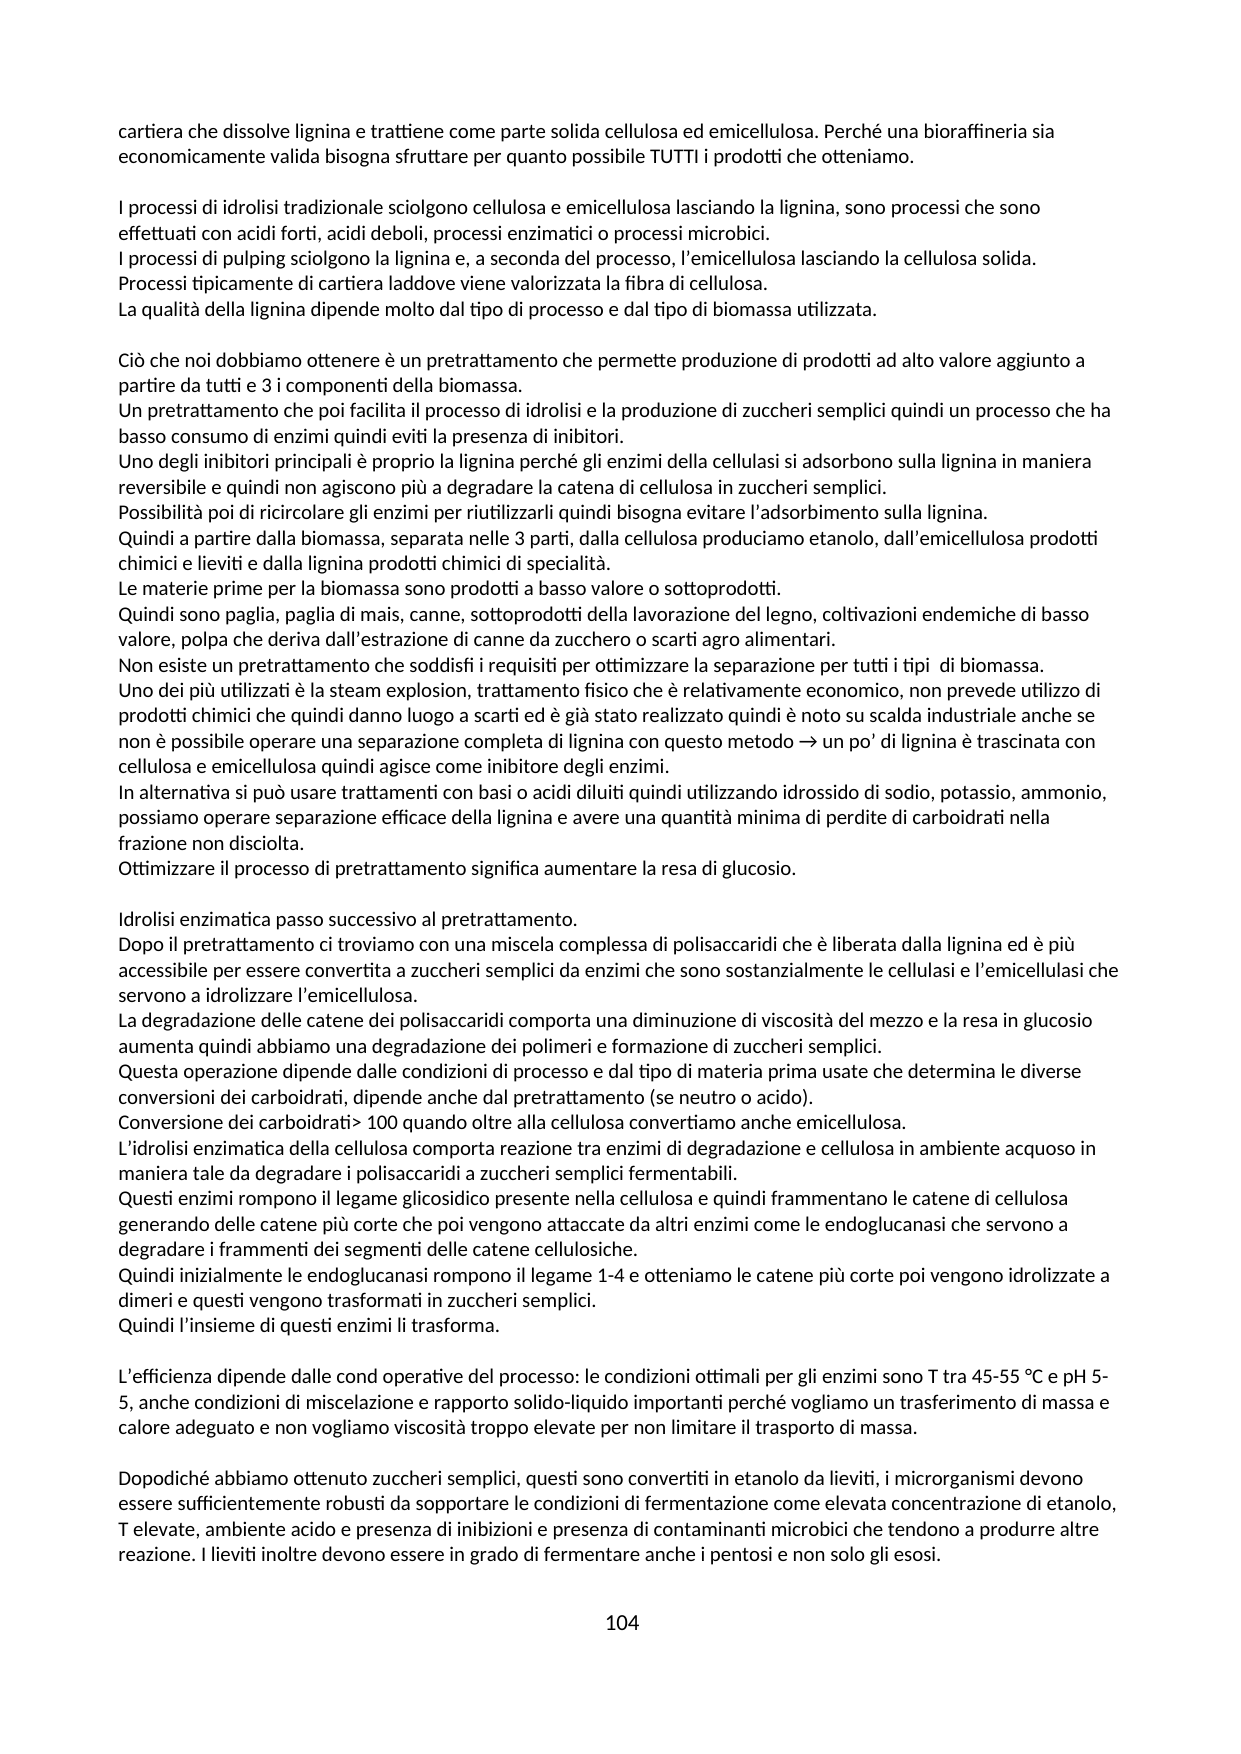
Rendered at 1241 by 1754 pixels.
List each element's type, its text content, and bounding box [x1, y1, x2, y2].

text L’efficienza dipende dalle cond operative del processo: le condizioni ottimali per gli enzimi sono T tra 45-55 °C e pH 5-5, anche condizioni di miscelazione e rapporto solido-liquido importanti perché vogliamo un trasferimento di massa e calore adeguato e non vogliamo viscosità troppo elevate per non limitare il trasporto di massa. [118, 1363, 1122, 1440]
text Questa operazione dipende dalle condizioni di processo e dal tipo di materia prima usate che determina le diverse conversioni dei carboidrati, dipende anche dal pretrattamento (se neutro o acido). [118, 1058, 1122, 1109]
text Non esiste un pretrattamento che soddisfi i requisiti per ottimizzare la separazione per tutti i tipi di biomassa. [118, 652, 1122, 677]
text I processi di idrolisi tradizionale sciolgono cellulosa e emicellulosa lasciando la lignina, sono processi che sono effettuati con acidi forti, acidi deboli, processi enzimatici o processi microbici. [118, 194, 1122, 245]
text Idrolisi enzimatica passo successivo al pretrattamento. [118, 906, 1122, 931]
text Questi enzimi rompono il legame glicosidico presente nella cellulosa e quindi frammentano le catene di cellulosa generando delle catene più corte che poi vengono attaccate da altri enzimi come le endoglucanasi che servono a degradare i frammenti dei segmenti delle catene cellulosiche. [118, 1186, 1122, 1262]
text Uno dei più utilizzati è la steam explosion, trattamento fisico che è relativamente economico, non prevede utilizzo di prodotti chimici che quindi danno luogo a scarti ed è già stato realizzato quindi è noto su scalda industriale anche se non è possibile operare una separazione completa di lignina con questo metodo → un po’ di lignina è trascinata con cellulosa e emicellulosa quindi agisce come inibitore degli enzimi. [118, 677, 1122, 779]
text In alternativa si può usare trattamenti con basi o acidi diluiti quindi utilizzando idrossido di sodio, potassio, ammonio, possiamo operare separazione efficace della lignina e avere una quantità minima di perdite di carboidrati nella frazione non disciolta. [118, 779, 1122, 855]
text Ciò che noi dobbiamo ottenere è un pretrattamento che permette produzione di prodotti ad alto valore aggiunto a partire da tutti e 3 i componenti della biomassa. [118, 347, 1122, 398]
text Un pretrattamento che poi facilita il processo di idrolisi e la produzione di zuccheri semplici quindi un processo che ha basso consumo di enzimi quindi eviti la presenza di inibitori. [118, 398, 1122, 448]
text Quindi a partire dalla biomassa, separata nelle 3 parti, dalla cellulosa produciamo etanolo, dall’emicellulosa prodotti chimici e lieviti e dalla lignina prodotti chimici di specialità. [118, 525, 1122, 576]
text Quindi l’insieme di questi enzimi li trasforma. [118, 1313, 1122, 1338]
text Quindi inizialmente le endoglucanasi rompono il legame 1-4 e otteniamo le catene più corte poi vengono idrolizzate a dimeri e questi vengono trasformati in zuccheri semplici. [118, 1262, 1122, 1313]
text Ottimizzare il processo di pretrattamento significa aumentare la resa di glucosio. [118, 855, 1122, 881]
text L’idrolisi enzimatica della cellulosa comporta reazione tra enzimi di degradazione e cellulosa in ambiente acquoso in maniera tale da degradare i polisaccaridi a zuccheri semplici fermentabili. [118, 1135, 1122, 1186]
text Possibilità poi di ricircolare gli enzimi per riutilizzarli quindi bisogna evitare l’adsorbimento sulla lignina. [118, 499, 1122, 525]
text cartiera che dissolve lignina e trattiene come parte solida cellulosa ed emicellulosa. Perché una bioraffineria sia economicamente valida bisogna sfruttare per quanto possibile TUTTI i prodotti che otteniamo. [118, 118, 1122, 169]
text Quindi sono paglia, paglia di mais, canne, sottoprodotti della lavorazione del legno, coltivazioni endemiche di basso valore, polpa che deriva dall’estrazione di canne da zucchero o scarti agro alimentari. [118, 601, 1122, 652]
text Processi tipicamente di cartiera laddove viene valorizzata la fibra di cellulosa. [118, 271, 1122, 296]
text La degradazione delle catene dei polisaccaridi comporta una diminuzione di viscosità del mezzo e la resa in glucosio aumenta quindi abbiamo una degradazione dei polimeri e formazione di zuccheri semplici. [118, 1008, 1122, 1058]
text Dopodiché abbiamo ottenuto zuccheri semplici, questi sono convertiti in etanolo da lieviti, i microrganismi devono essere sufficientemente robusti da sopportare le condizioni di fermentazione come elevata concentrazione di etanolo, T elevate, ambiente acido e presenza di inibizioni e presenza di contaminanti microbici che tendono a produrre altre reazione. I lieviti inoltre devono essere in grado di fermentare anche i pentosi e non solo gli esosi. [118, 1465, 1122, 1567]
text La qualità della lignina dipende molto dal tipo di processo e dal tipo di biomassa utilizzata. [118, 296, 1122, 321]
text Uno degli inibitori principali è proprio la lignina perché gli enzimi della cellulasi si adsorbono sulla lignina in maniera reversibile e quindi non agiscono più a degradare la catena di cellulosa in zuccheri semplici. [118, 448, 1122, 499]
text Conversione dei carboidrati> 100 quando oltre alla cellulosa convertiamo anche emicellulosa. [118, 1109, 1122, 1135]
text Dopo il pretrattamento ci troviamo con una miscela complessa di polisaccaridi che è liberata dalla lignina ed è più accessibile per essere convertita a zuccheri semplici da enzimi che sono sostanzialmente le cellulasi e l’emicellulasi che servono a idrolizzare l’emicellulosa. [118, 931, 1122, 1008]
text Le materie prime per la biomassa sono prodotti a basso valore o sottoprodotti. [118, 576, 1122, 601]
text I processi di pulping sciolgono la lignina e, a seconda del processo, l’emicellulosa lasciando la cellulosa solida. [118, 245, 1122, 271]
